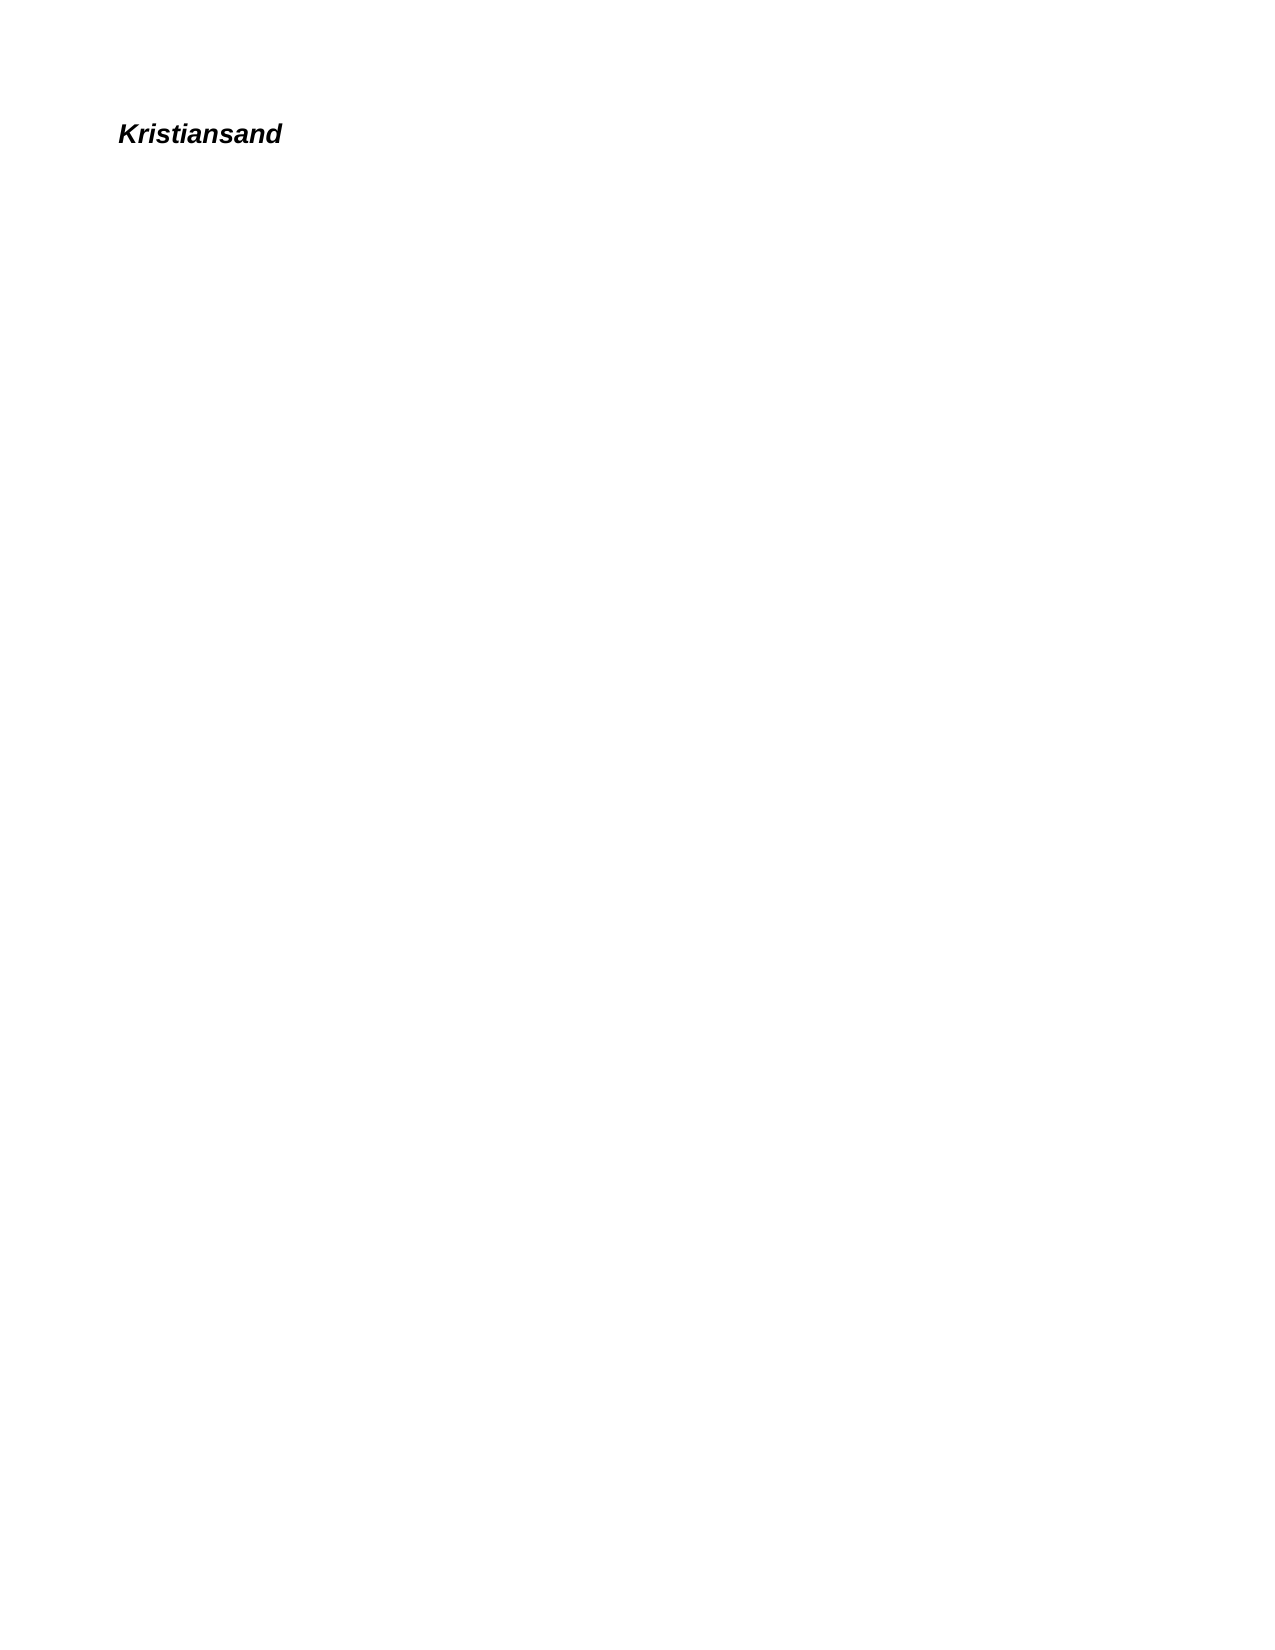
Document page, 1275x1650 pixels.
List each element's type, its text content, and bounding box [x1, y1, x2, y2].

subtitle Kristiansand [118, 118, 1157, 149]
